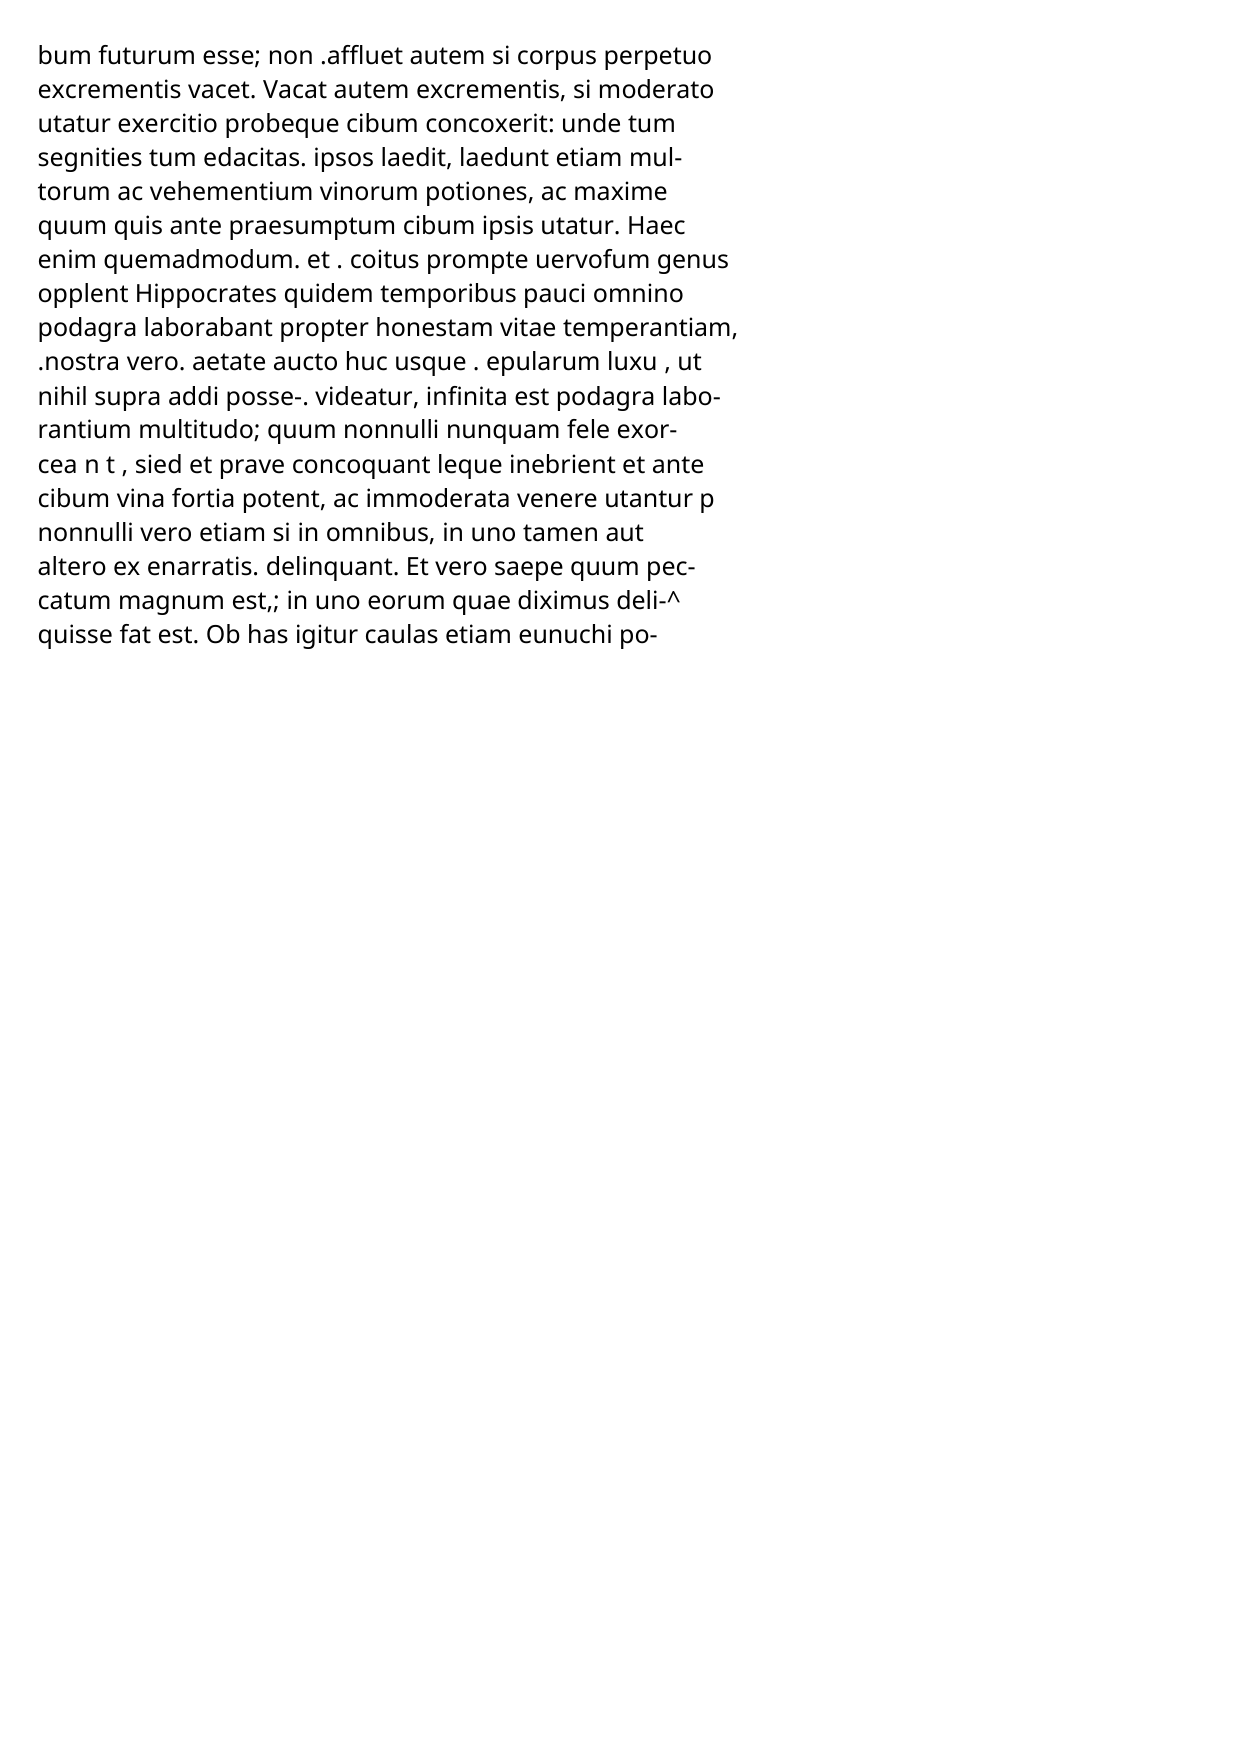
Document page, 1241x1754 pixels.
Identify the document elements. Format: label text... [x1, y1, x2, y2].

text bum futurum esse; non .affluet autem si corpus perpetuo excrementis vacet. Vacat autem excrementis, si moderato utatur exercitio probeque cibum concoxerit: unde tum segnities tum edacitas. ipsos laedit, laedunt etiam mul- torum ac vehementium vinorum potiones, ac maxime quum quis ante praesumptum cibum ipsis utatur. Haec enim quemadmodum. et . coitus prompte uervofum genus opplent Hippocrates quidem temporibus pauci omnino podagra laborabant propter honestam vitae temperantiam, .nostra vero. aetate aucto huc usque . epularum luxu , ut nihil supra addi posse-. videatur, infinita est podagra labo- rantium multitudo; quum nonnulli nunquam fele exor- cea n t , sied et prave concoquant leque inebrient et ante cibum vina fortia potent, ac immoderata venere utantur p nonnulli vero etiam si in omnibus, in uno tamen aut altero ex enarratis. delinquant. Et vero saepe quum pec- catum magnum est,; in uno eorum quae diximus deli-^ quisse fat est. Ob has igitur caulas etiam eunuchi po- [37, 37, 1203, 651]
